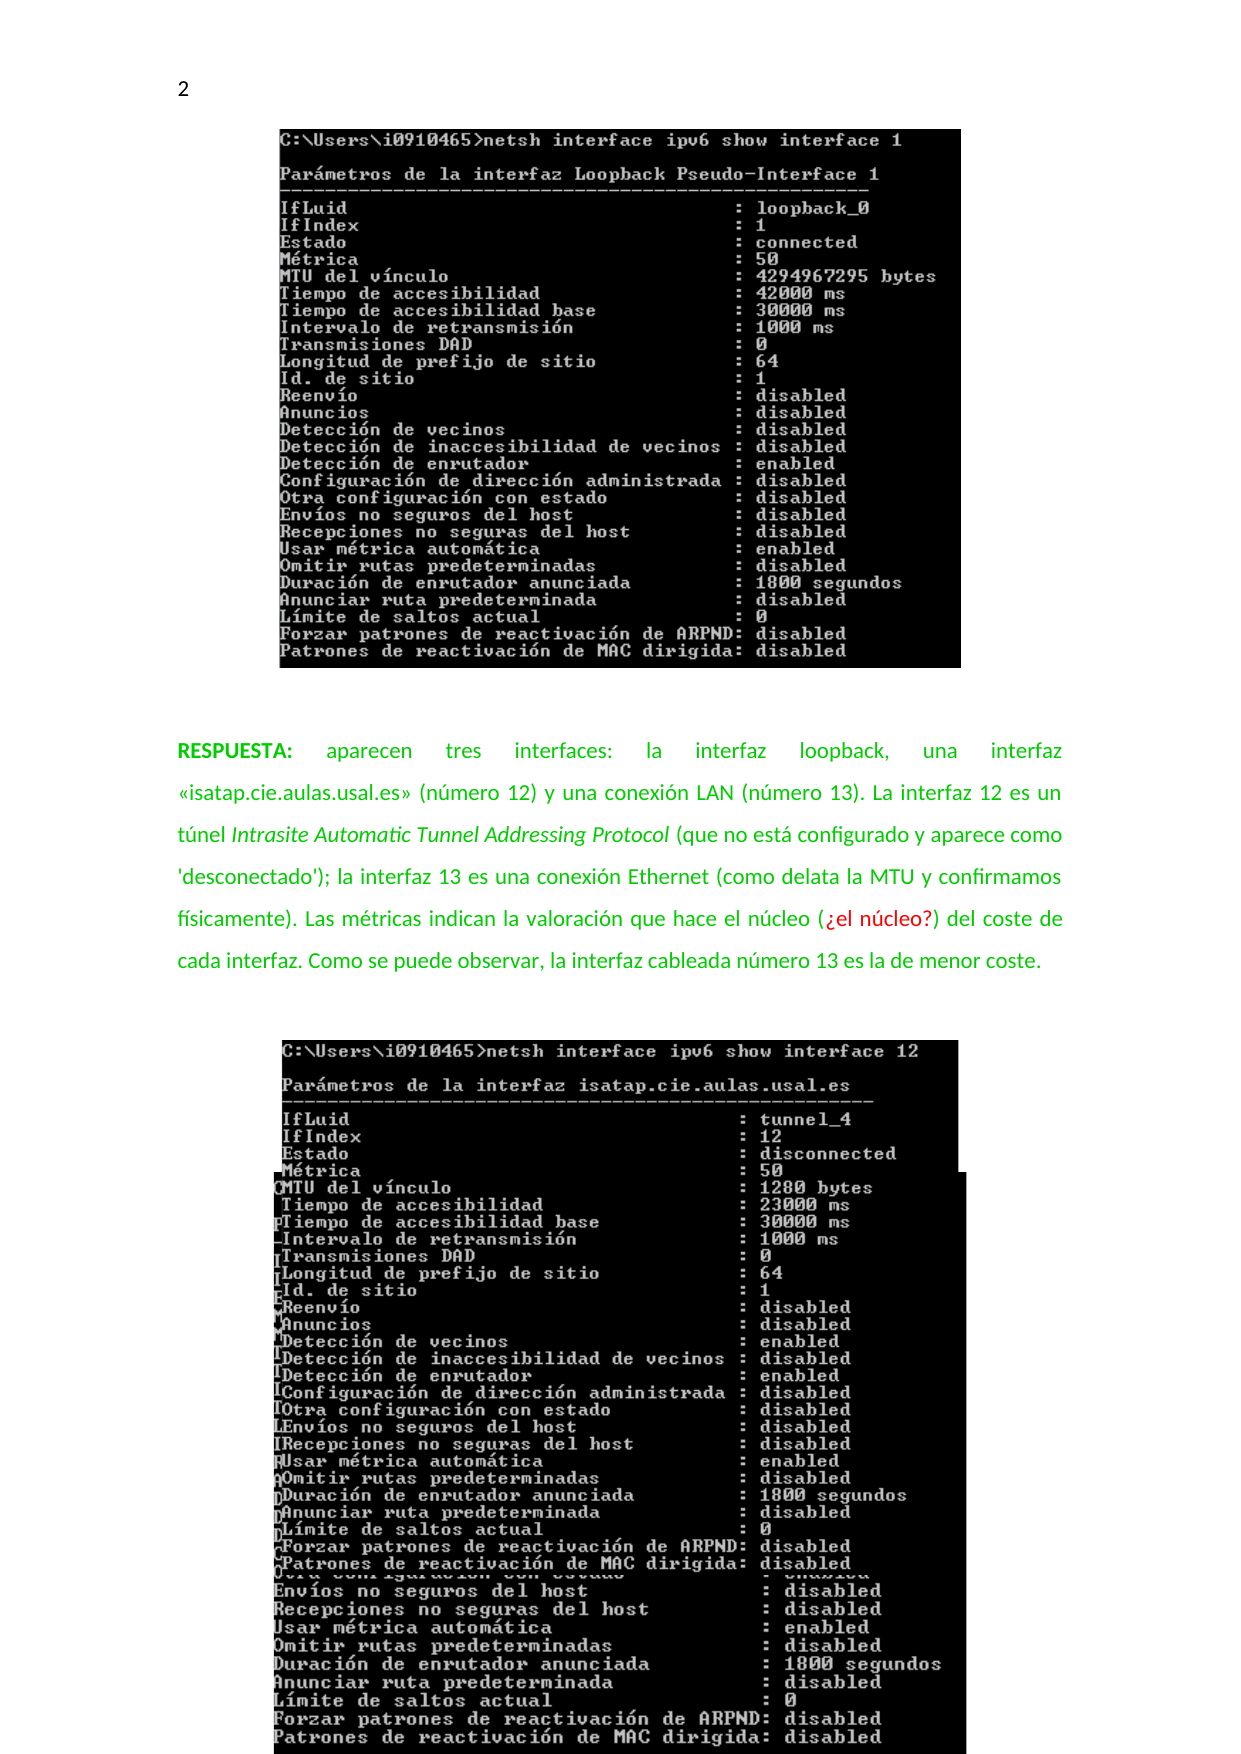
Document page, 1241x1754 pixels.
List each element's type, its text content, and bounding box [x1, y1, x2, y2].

picture [273, 1040, 967, 1754]
text RESPUESTA: aparecen tres interfaces: la interfaz loopback, una interfaz «isatap.cie.aulas.usal.es» (número 12) y una conexión LAN (número 13). La interfaz 12 es un túnel Intrasite Automatic Tunnel Addressing Protocol (que no está configurado y aparece como 'desconectado'); la interfaz 13 es una conexión Ethernet (como delata la MTU y confirmamos físicamente). Las métricas indican la valoración que hace el núcleo (¿el núcleo?) del coste de cada interfaz. Como se puede observar, la interfaz cableada número 13 es la de menor coste. [177, 736, 1063, 974]
picture [279, 129, 961, 668]
